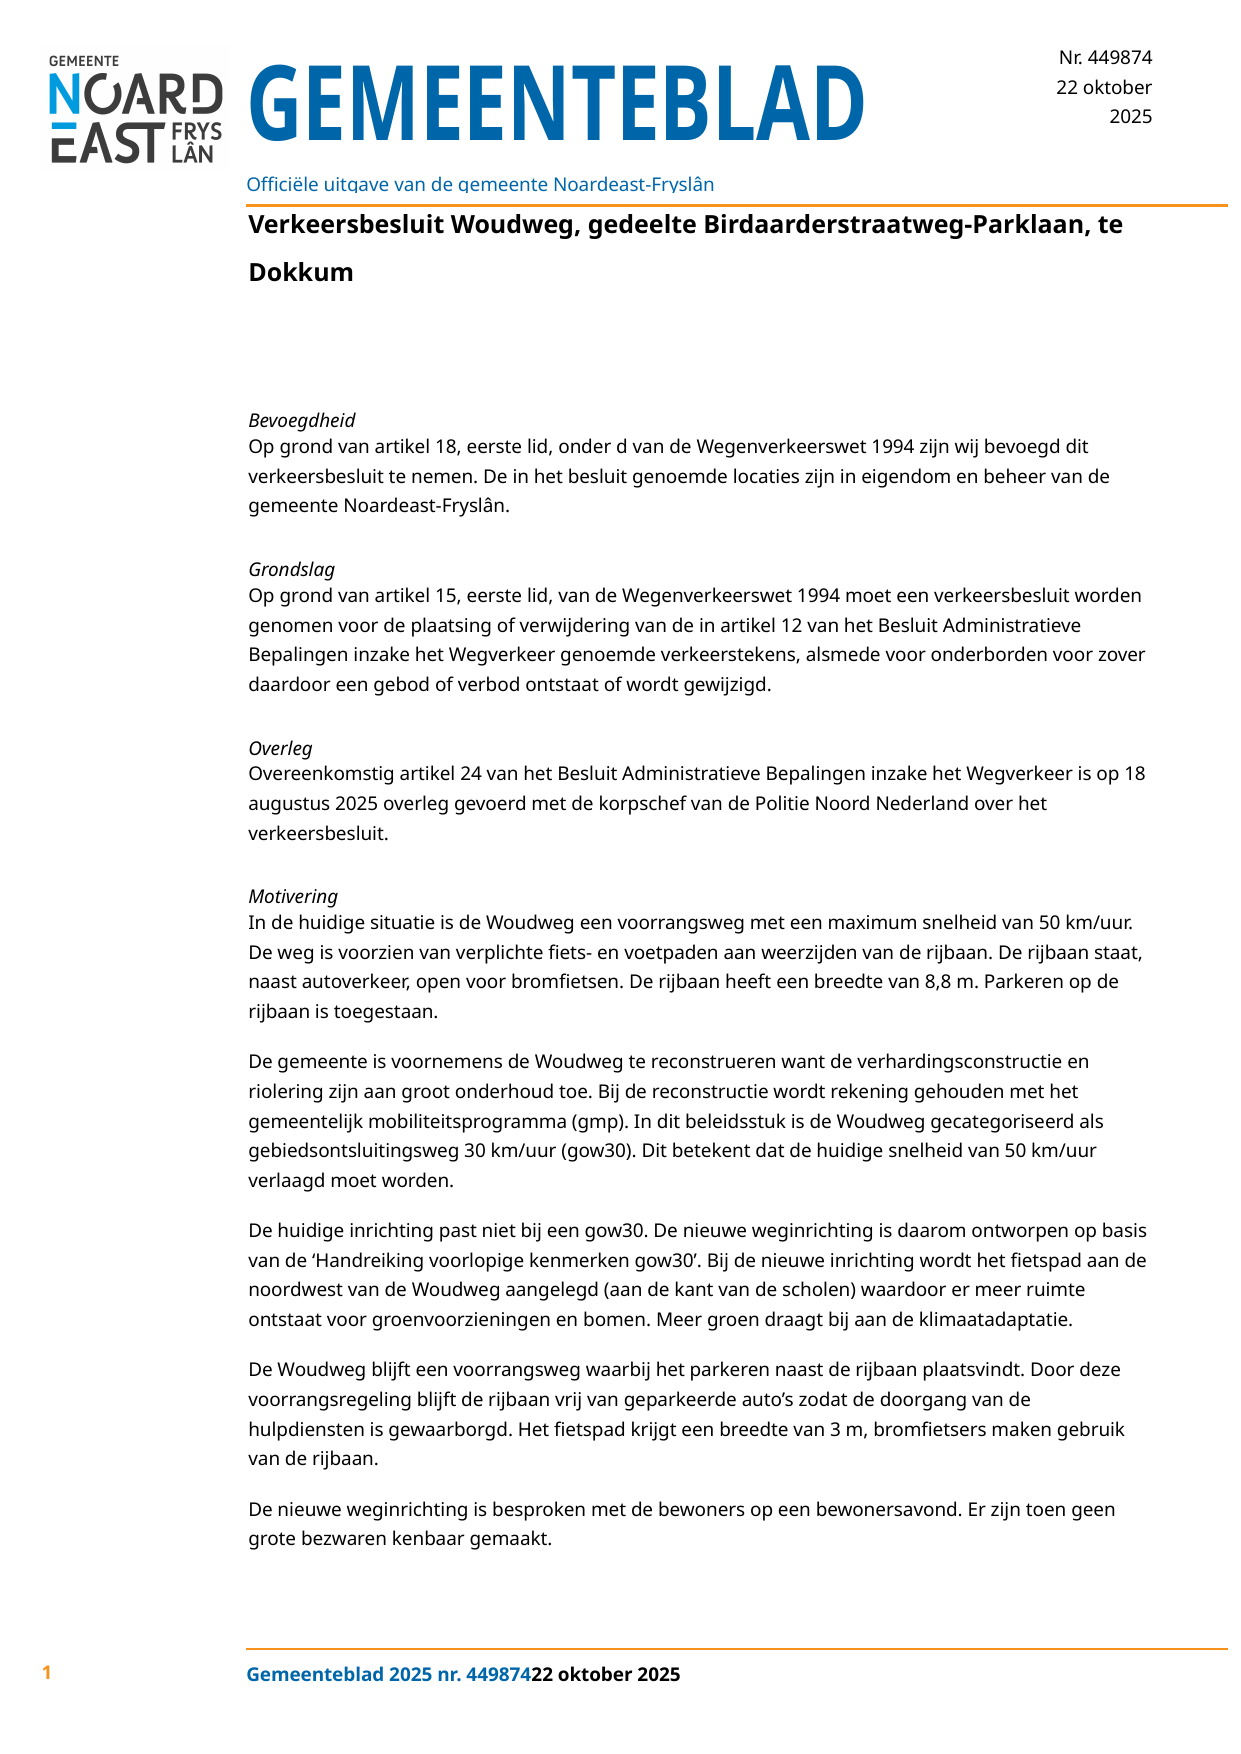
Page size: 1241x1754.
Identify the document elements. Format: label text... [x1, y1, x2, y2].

text Overeenkomstig artikel 24 van het Besluit Administratieve Bepalingen inzake het Wegverkeer is op 18 augustus 2025 overleg gevoerd met de korpschef van de Politie Noord Nederland over het verkeersbesluit. [248, 761, 1152, 846]
text Overleg [248, 735, 1152, 761]
text De Woudweg blijft een voorrangsweg waarbij het parkeren naast de rijbaan plaatsvindt. Door deze voorrangsregeling blijft de rijbaan vrij van geparkeerde auto’s zodat de doorgang van de hulpdiensten is gewaarborgd. Het fietspad krijgt een breedte van 3 m, bromfietsers maken gebruik van de rijbaan. [248, 1357, 1152, 1471]
picture [41, 47, 231, 172]
text Verkeersbesluit Woudweg, gedeelte Birdaarderstraatweg-Parklaan, te Dokkum [248, 207, 1152, 288]
text Grondslag [248, 556, 1152, 582]
text De gemeente is voornemens de Woudweg te reconstrueren want de verhardingsconstructie en riolering zijn aan groot onderhoud toe. Bij de reconstructie wordt rekening gehouden met het gemeentelijk mobiliteitsprogramma (gmp). In dit beleidsstuk is de Woudweg gecategoriseerd als gebiedsontsluitingsweg 30 km/uur (gow30). Dit betekent dat de huidige snelheid van 50 km/uur verlaagd moet worden. [248, 1049, 1152, 1193]
text De nieuwe weginrichting is besproken met de bewoners op een bewonersavond. Er zijn toen geen grote bezwaren kenbaar gemaakt. [248, 1496, 1152, 1551]
text In de huidige situatie is de Woudweg een voorrangsweg met een maximum snelheid van 50 km/uur. De weg is voorzien van verplichte fiets- en voetpaden aan weerzijden van de rijbaan. De rijbaan staat, naast autoverkeer, open voor bromfietsen. De rijbaan heeft een breedte van 8,8 m. Parkeren op de rijbaan is toegestaan. [248, 909, 1152, 1024]
text De huidige inrichting past niet bij een gow30. De nieuwe weginrichting is daarom ontworpen op basis van de ‘Handreiking voorlopige kenmerken gow30’. Bij de nieuwe inrichting wordt het fietspad aan de noordwest van de Woudweg aangelegd (aan de kant van de scholen) waardoor er meer ruimte ontstaat voor groenvoorzieningen en bomen. Meer groen draagt bij aan de klimaatadaptatie. [248, 1217, 1152, 1332]
text Bevoegdheid [248, 408, 1152, 433]
text Op grond van artikel 18, eerste lid, onder d van de Wegenverkeerswet 1994 zijn wij bevoegd dit verkeersbesluit te nemen. De in het besluit genoemde locaties zijn in eigendom en beheer van de gemeente Noardeast-Fryslân. [248, 433, 1152, 518]
text Motivering [248, 884, 1152, 909]
text Op grond van artikel 15, eerste lid, van de Wegenverkeerswet 1994 moet een verkeersbesluit worden genomen voor de plaatsing of verwijdering van de in artikel 12 van het Besluit Administratieve Bepalingen inzake het Wegverkeer genoemde verkeerstekens, alsmede voor onderborden voor zover daardoor een gebod of verbod ontstaat of wordt gewijzigd. [248, 582, 1152, 697]
